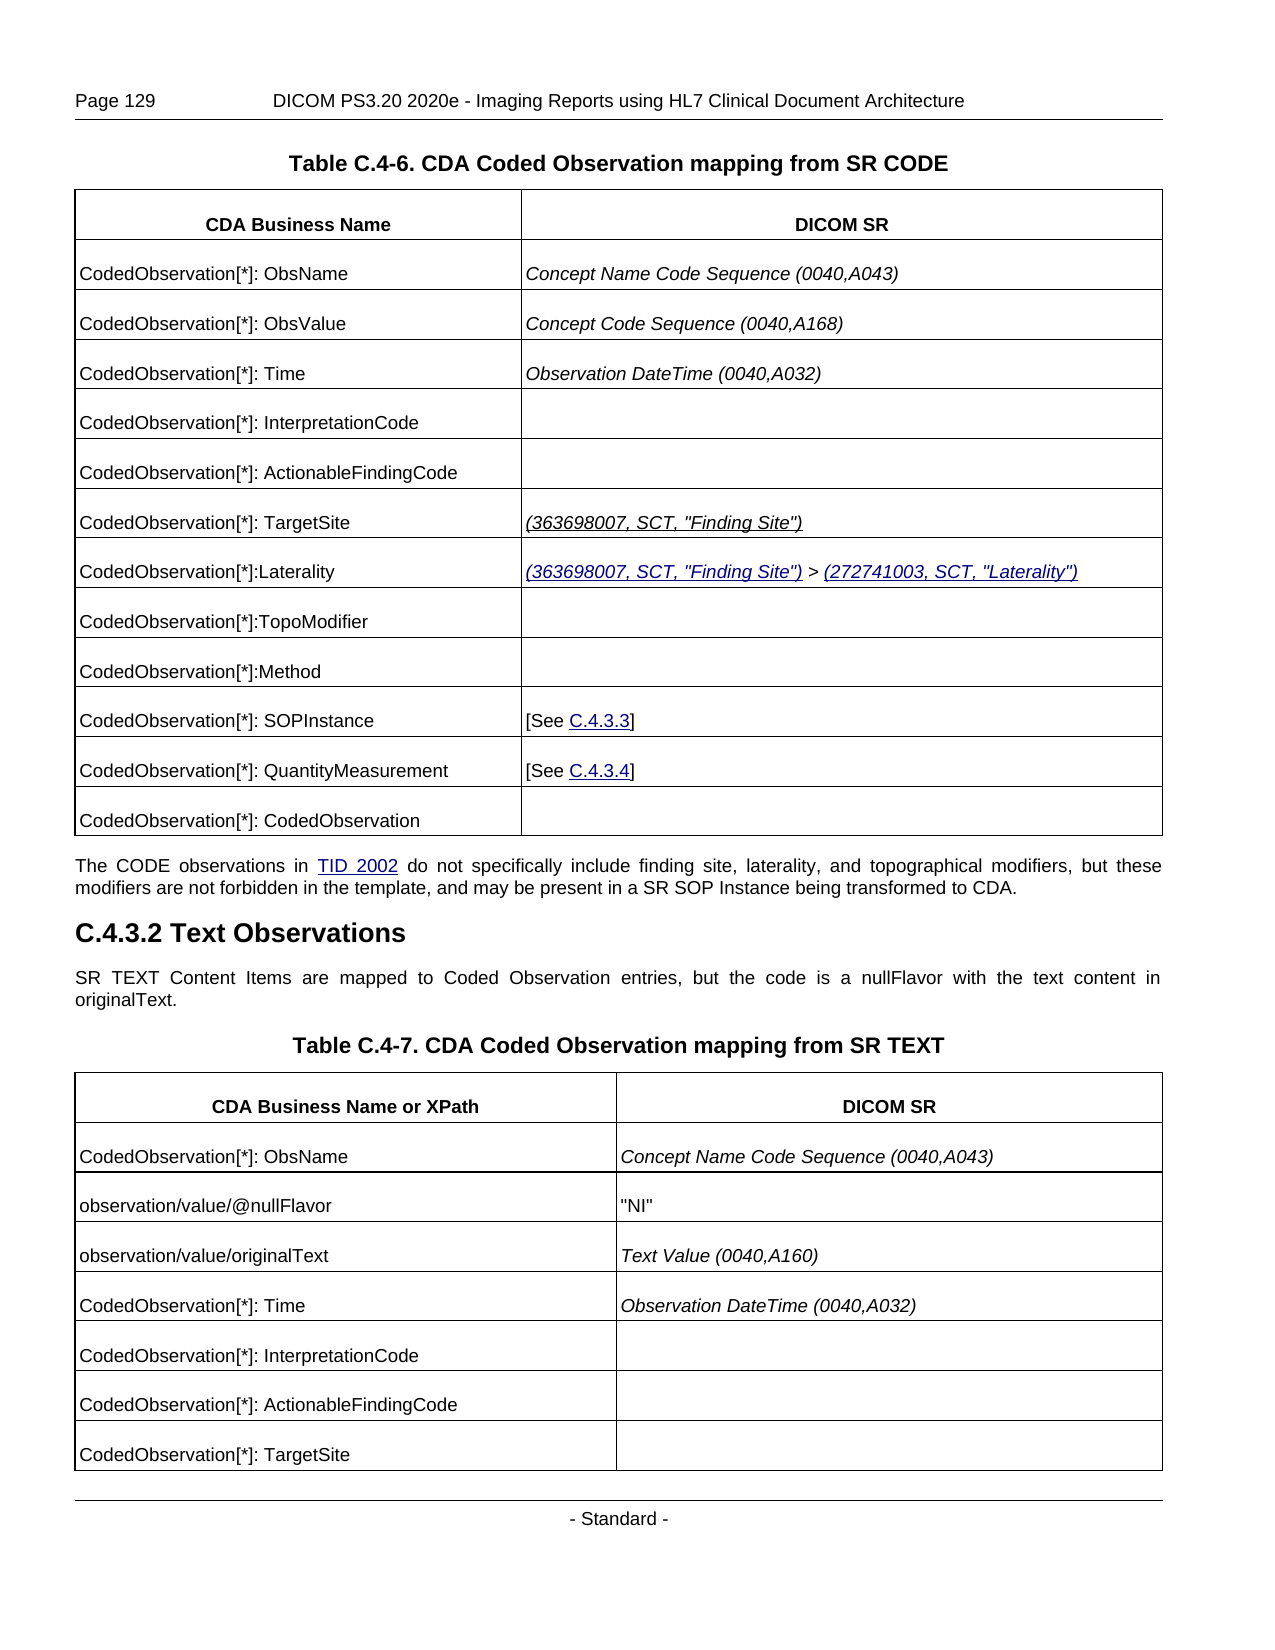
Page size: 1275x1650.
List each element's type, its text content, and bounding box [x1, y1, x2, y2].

table_cell CodedObservation[*]: ObsName [76, 240, 521, 289]
table_cell CodedObservation[*]: SOPInstance [76, 687, 521, 736]
table_cell CodedObservation[*]: Time [76, 1272, 616, 1320]
table_cell observation/value/originalText [76, 1222, 616, 1271]
text C.4.3.2 Text Observations [75, 917, 1162, 948]
table_cell [617, 1421, 1162, 1469]
text The CODE observations in TID 2002 do not specifically include finding site, laterality, and topographical modifiers, but these modifiers are not forbidden in the template, and may be present in a SR SOP Instance being transformed to CDA. [75, 855, 1162, 898]
table_cell CodedObservation[*]: ObsName [76, 1123, 616, 1171]
table_cell CodedObservation[*]: QuantityMeasurement [76, 737, 521, 786]
table_cell CodedObservation[*]: InterpretationCode [76, 389, 521, 438]
table_cell Text Value (0040,A160) [617, 1222, 1162, 1271]
table_cell CodedObservation[*]: TargetSite [76, 489, 521, 537]
table_cell [522, 389, 1162, 438]
table_cell [617, 1321, 1162, 1370]
table_cell [617, 1371, 1162, 1420]
table_cell CodedObservation[*]: ActionableFindingCode [76, 1371, 616, 1420]
table_cell [522, 588, 1162, 637]
table_cell [522, 638, 1162, 686]
table_cell CodedObservation[*]:Method [76, 638, 521, 686]
table_cell CodedObservation[*]: TargetSite [76, 1421, 616, 1469]
table_cell Concept Name Code Sequence (0040,A043) [522, 240, 1162, 289]
table_cell CodedObservation[*]: InterpretationCode [76, 1321, 616, 1370]
table_cell CodedObservation[*]: Time [76, 340, 521, 388]
table_cell observation/value/@nullFlavor [76, 1173, 616, 1221]
table_cell Observation DateTime (0040,A032) [522, 340, 1162, 388]
table_header CDA Business Name [76, 190, 521, 239]
table_cell Concept Name Code Sequence (0040,A043) [617, 1123, 1162, 1171]
table_cell (363698007, SCT, "Finding Site") [522, 489, 1162, 537]
table_cell "NI" [617, 1173, 1162, 1221]
table_cell Observation DateTime (0040,A032) [617, 1272, 1162, 1320]
table_cell [See C.4.3.4] [522, 737, 1162, 786]
table_cell [See C.4.3.3] [522, 687, 1162, 736]
text Table C.4-7. CDA Coded Observation mapping from SR TEXT [75, 1033, 1162, 1058]
table_cell CodedObservation[*]:TopoModifier [76, 588, 521, 637]
table_cell CodedObservation[*]: ActionableFindingCode [76, 439, 521, 487]
table_header DICOM SR [617, 1073, 1162, 1122]
text SR TEXT Content Items are mapped to Coded Observation entries, but the code is a nullFlavor with the text content in originalText. [75, 967, 1162, 1010]
table_cell CodedObservation[*]: ObsValue [76, 290, 521, 338]
table_cell (363698007, SCT, "Finding Site") > (272741003, SCT, "Laterality") [522, 538, 1162, 587]
text Table C.4-6. CDA Coded Observation mapping from SR CODE [75, 150, 1162, 176]
table_cell Concept Code Sequence (0040,A168) [522, 290, 1162, 338]
table_cell CodedObservation[*]:Laterality [76, 538, 521, 587]
table_header DICOM SR [522, 190, 1162, 239]
table_cell CodedObservation[*]: CodedObservation [76, 787, 521, 835]
table_cell [522, 787, 1162, 835]
table_header CDA Business Name or XPath [76, 1073, 616, 1122]
table_cell [522, 439, 1162, 487]
